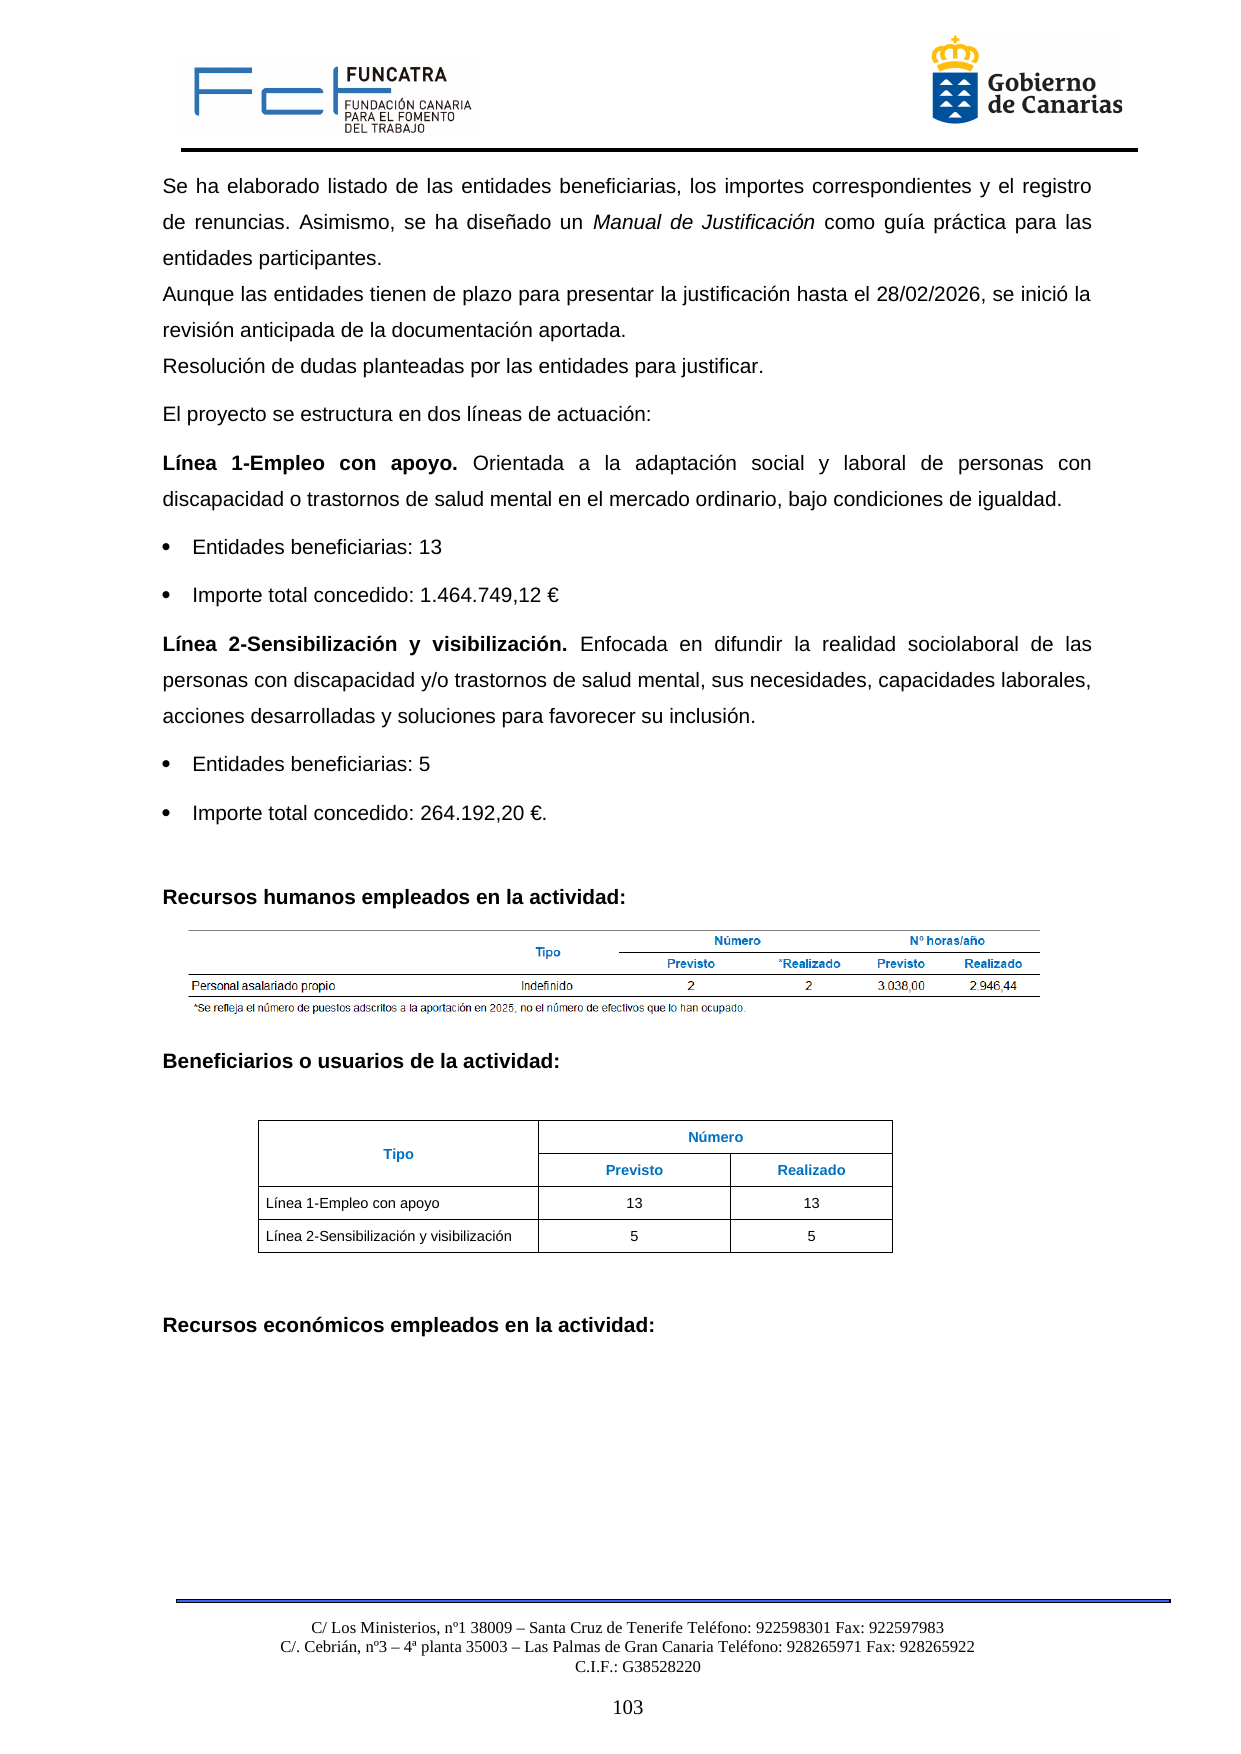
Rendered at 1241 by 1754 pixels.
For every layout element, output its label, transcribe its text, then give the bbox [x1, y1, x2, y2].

list Importe total concedido: 1.464.749,12 € [162, 583, 1093, 607]
table_cell Previsto [539, 1154, 730, 1186]
list Entidades beneficiarias: 5 [162, 752, 1093, 776]
list Importe total concedido: 264.192,20 €. [162, 801, 1093, 825]
table_cell 13 [539, 1187, 730, 1219]
text Se ha elaborado listado de las entidades beneficiarias, los importes correspondientes y el registro de renuncias. Asimismo, se ha diseñado un Manual de Justificación como guía práctica para las entidades participantes. [162, 174, 1093, 270]
table_cell Línea 2-Sensibilización y visibilización [259, 1220, 538, 1252]
text Beneficiarios o usuarios de la actividad: [162, 1048, 1093, 1072]
text Resolución de dudas planteadas por las entidades para justificar. [162, 353, 1093, 377]
table_header Número [539, 1121, 892, 1153]
picture [931, 35, 1123, 124]
list Entidades beneficiarias: 13 [162, 535, 1093, 559]
text Aunque las entidades tienen de plazo para presentar la justificación hasta el 28/02/2026, se inició la revisión anticipada de la documentación aportada. [162, 282, 1093, 342]
text Recursos humanos empleados en la actividad: [162, 885, 1093, 909]
table_header Tipo [259, 1121, 538, 1186]
table_cell 13 [731, 1187, 892, 1219]
table_cell Realizado [731, 1154, 892, 1186]
table_cell Línea 1-Empleo con apoyo [259, 1187, 538, 1219]
text Línea 1-Empleo con apoyo. Orientada a la adaptación social y laboral de personas con discapacidad o trastornos de salud mental en el mercado ordinario, bajo condiciones de igualdad. [162, 450, 1093, 510]
text Línea 2-Sensibilización y visibilización. Enfocada en difundir la realidad sociolaboral de las personas con discapacidad y/o trastornos de salud mental, sus necesidades, capacidades laborales, acciones desarrolladas y soluciones para favorecer su inclusión. [162, 632, 1093, 728]
table_cell 5 [731, 1220, 892, 1252]
text Recursos económicos empleados en la actividad: [162, 1313, 1093, 1337]
table_cell 5 [539, 1220, 730, 1252]
picture [180, 921, 1060, 1025]
text El proyecto se estructura en dos líneas de actuación: [162, 402, 1093, 426]
picture [180, 57, 477, 138]
